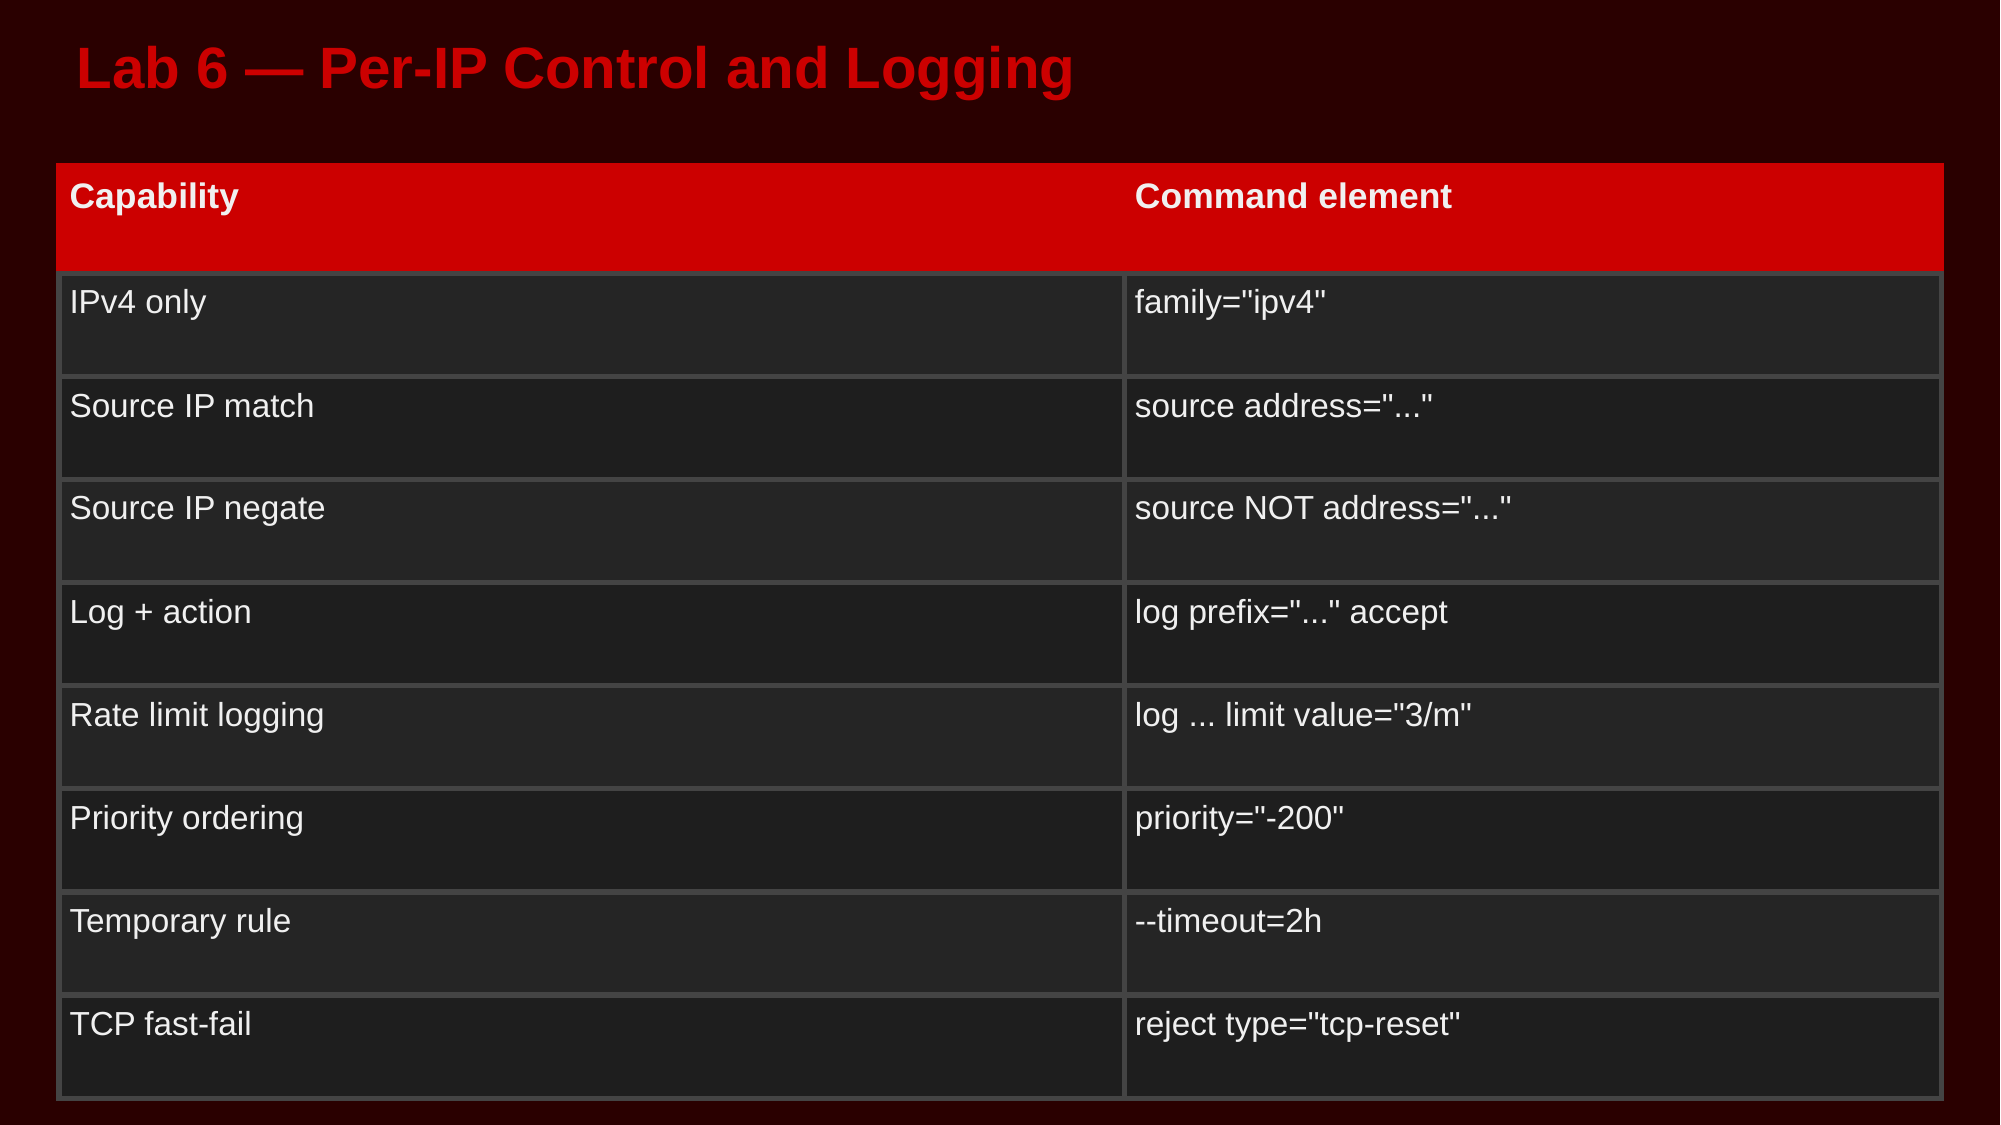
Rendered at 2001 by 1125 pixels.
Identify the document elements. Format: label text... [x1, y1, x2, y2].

table_cell Temporary rule [62, 895, 1122, 992]
table_cell Rate limit logging [62, 688, 1122, 786]
table_cell source NOT address="..." [1127, 482, 1939, 580]
table_cell Log + action [62, 585, 1122, 683]
table_cell Source IP negate [62, 482, 1122, 580]
table_cell priority="-200" [1127, 791, 1939, 889]
text_box Lab 6 — Per-IP Control and Logging [59, 23, 1942, 142]
table_header Capability [62, 168, 1122, 271]
table_cell IPv4 only [62, 276, 1122, 374]
table_cell TCP fast-fail [62, 998, 1122, 1096]
table_cell family="ipv4" [1127, 276, 1939, 374]
table_cell log ... limit value="3/m" [1127, 688, 1939, 786]
table_cell log prefix="..." accept [1127, 585, 1939, 683]
table_cell reject type="tcp-reset" [1127, 998, 1939, 1096]
table_cell --timeout=2h [1127, 895, 1939, 992]
table_header Command element [1127, 168, 1939, 271]
table_cell Source IP match [62, 379, 1122, 477]
table_cell Priority ordering [62, 791, 1122, 889]
table_cell source address="..." [1127, 379, 1939, 477]
